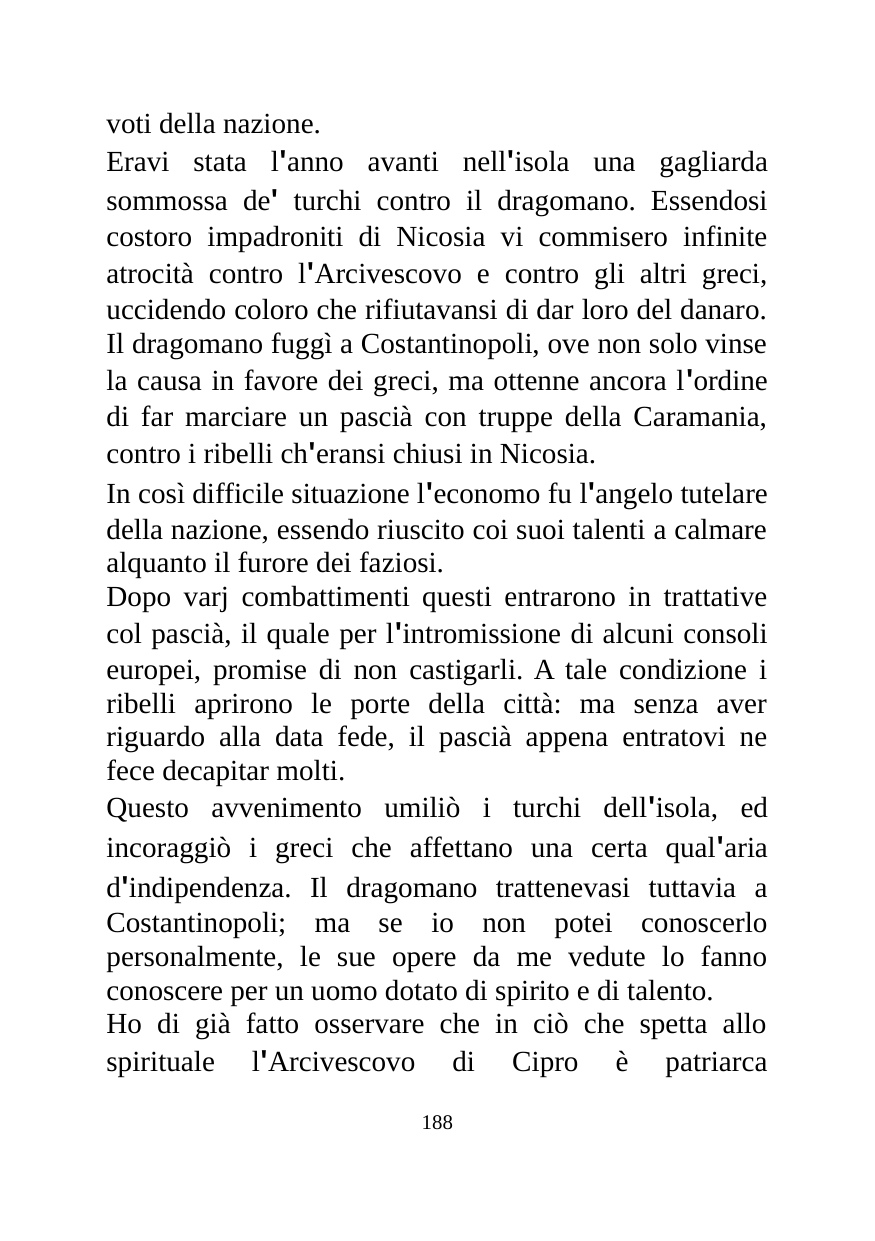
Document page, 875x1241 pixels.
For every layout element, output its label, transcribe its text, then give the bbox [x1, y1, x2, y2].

text voti della nazione. [106, 106, 768, 140]
text Questo avvenimento umiliò i turchi dell'isola, ed incoraggiò i greci che affettano una certa qual'aria d'indipendenza. Il dragomano trattenevasi tuttavia a Costantinopoli; ma se io non potei conoscerlo personalmente, le sue opere da me vedute lo fanno conoscere per un uomo dotato di spirito e di talento. [106, 787, 768, 1006]
text In così difficile situazione l'economo fu l'angelo tutelare della nazione, essendo riuscito coi suoi talenti a calmare alquanto il furore dei faziosi. [106, 472, 768, 579]
text Eravi stata l'anno avanti nell'isola una gagliarda sommossa de' turchi contro il dragomano. Essendosi costoro impadroniti di Nicosia vi commisero infinite atrocità contro l'Arcivescovo e contro gli altri greci, uccidendo coloro che rifiutavansi di dar loro del danaro. Il dragomano fuggì a Costantinopoli, ove non solo vinse la causa in favore dei greci, ma ottenne ancora l'ordine di far marciare un pascià con truppe della Caramania, contro i ribelli ch'eransi chiusi in Nicosia. [106, 140, 768, 472]
text Ho di già fatto osservare che in ciò che spetta allo spirituale l'Arcivescovo di Cipro è patriarca [106, 1006, 768, 1079]
text Dopo varj combattimenti questi entrarono in trattative col pascià, il quale per l'intromissione di alcuni consoli europei, promise di non castigarli. A tale condizione i ribelli aprirono le porte della città: ma senza aver riguardo alla data fede, il pascià appena entratovi ne fece decapitar molti. [106, 579, 768, 787]
